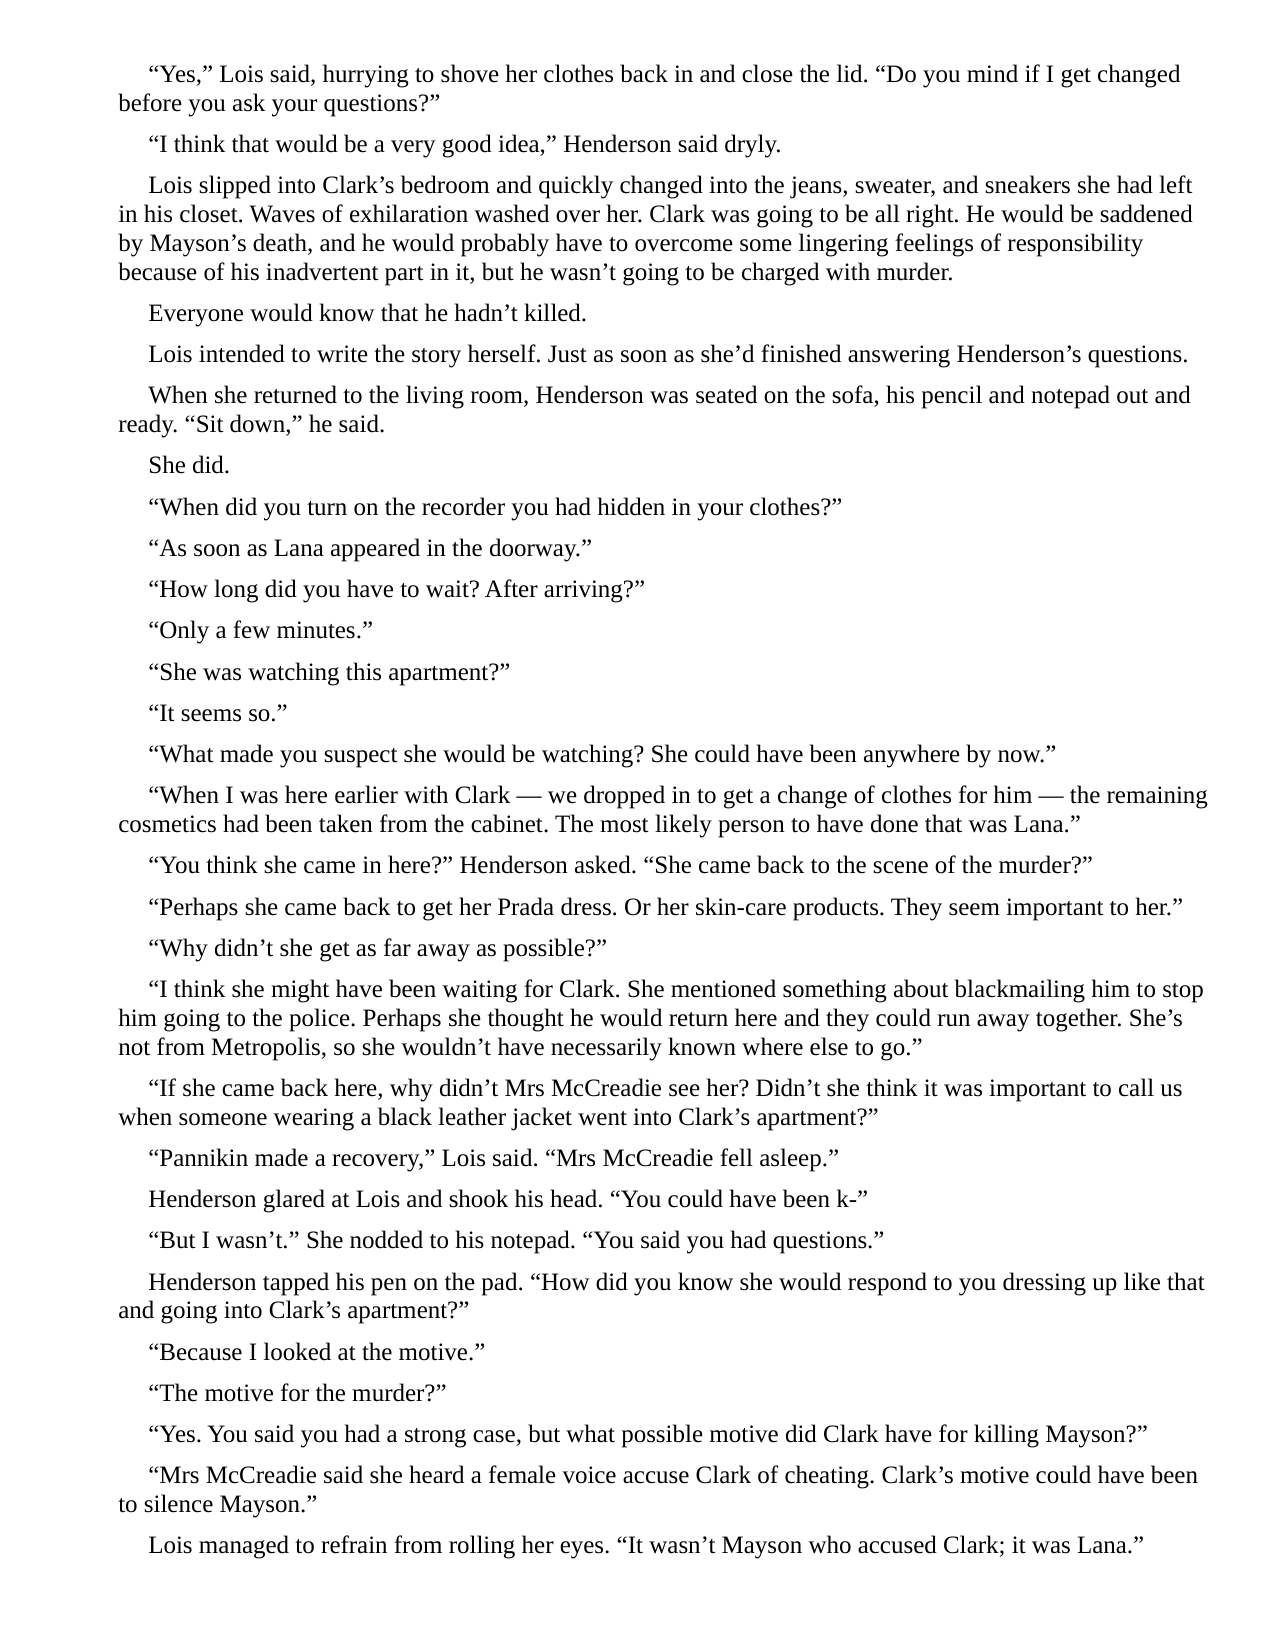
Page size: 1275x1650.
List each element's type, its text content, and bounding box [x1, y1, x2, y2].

text Lois intended to write the story herself. Just as soon as she’d finished answering Henderson’s questions. [118, 339, 1216, 368]
text “I think she might have been waiting for Clark. She mentioned something about blackmailing him to stop him going to the police. Perhaps she thought he would return here and they could run away together. She’s not from Metropolis, so she wouldn’t have necessarily known where else to go.” [118, 974, 1216, 1060]
text “You think she came in here?” Henderson asked. “She came back to the scene of the murder?” [118, 850, 1216, 879]
text “The motive for the murder?” [118, 1378, 1216, 1407]
text “Yes. You said you had a strong case, but what possible motive did Clark have for killing Mayson?” [118, 1419, 1216, 1448]
text “She was watching this apartment?” [118, 657, 1216, 685]
text Lois managed to refrain from rolling her eyes. “It wasn’t Mayson who accused Clark; it was Lana.” [118, 1530, 1216, 1559]
text “When did you turn on the recorder you had hidden in your clothes?” [118, 492, 1216, 520]
text “Pannikin made a recovery,” Lois said. “Mrs McCreadie fell asleep.” [118, 1143, 1216, 1172]
text “Why didn’t she get as far away as possible?” [118, 933, 1216, 962]
text When she returned to the living room, Henderson was seated on the sofa, his pencil and notepad out and ready. “Sit down,” he said. [118, 380, 1216, 438]
text “It seems so.” [118, 698, 1216, 727]
text “What made you suspect she would be watching? She could have been anywhere by now.” [118, 739, 1216, 768]
text “Yes,” Lois said, hurrying to shove her clothes back in and close the lid. “Do you mind if I get changed before you ask your questions?” [118, 59, 1216, 117]
text “I think that would be a very good idea,” Henderson said dryly. [118, 129, 1216, 158]
text “If she came back here, why didn’t Mrs McCreadie see her? Didn’t she think it was important to call us when someone wearing a black leather jacket went into Clark’s apartment?” [118, 1073, 1216, 1130]
text She did. [118, 450, 1216, 479]
text “When I was here earlier with Clark — we dropped in to get a change of clothes for him — the remaining cosmetics had been taken from the cabinet. The most likely person to have done that was Lana.” [118, 780, 1216, 838]
text “Because I looked at the motive.” [118, 1337, 1216, 1365]
text “But I wasn’t.” She nodded to his notepad. “You said you had questions.” [118, 1225, 1216, 1254]
text Lois slipped into Clark’s bedroom and quickly changed into the jeans, sweater, and sneakers she had left in his closet. Waves of exhilaration washed over her. Clark was going to be all right. He would be saddened by Mayson’s death, and he would probably have to overcome some lingering feelings of responsibility because of his inadvertent part in it, but he wasn’t going to be charged with murder. [118, 170, 1216, 285]
text “Mrs McCreadie said she heard a female voice accuse Clark of cheating. Clark’s motive could have been to silence Mayson.” [118, 1460, 1216, 1518]
text “Only a few minutes.” [118, 615, 1216, 644]
text “Perhaps she came back to get her Prada dress. Or her skin-care products. They seem important to her.” [118, 892, 1216, 920]
text “How long did you have to wait? After arriving?” [118, 574, 1216, 603]
text “As soon as Lana appeared in the doorway.” [118, 533, 1216, 562]
text Henderson tapped his pen on the pad. “How did you know she would respond to you dressing up like that and going into Clark’s apartment?” [118, 1267, 1216, 1324]
text Everyone would know that he hadn’t killed. [118, 298, 1216, 327]
text Henderson glared at Lois and shook his head. “You could have been k-” [118, 1184, 1216, 1213]
